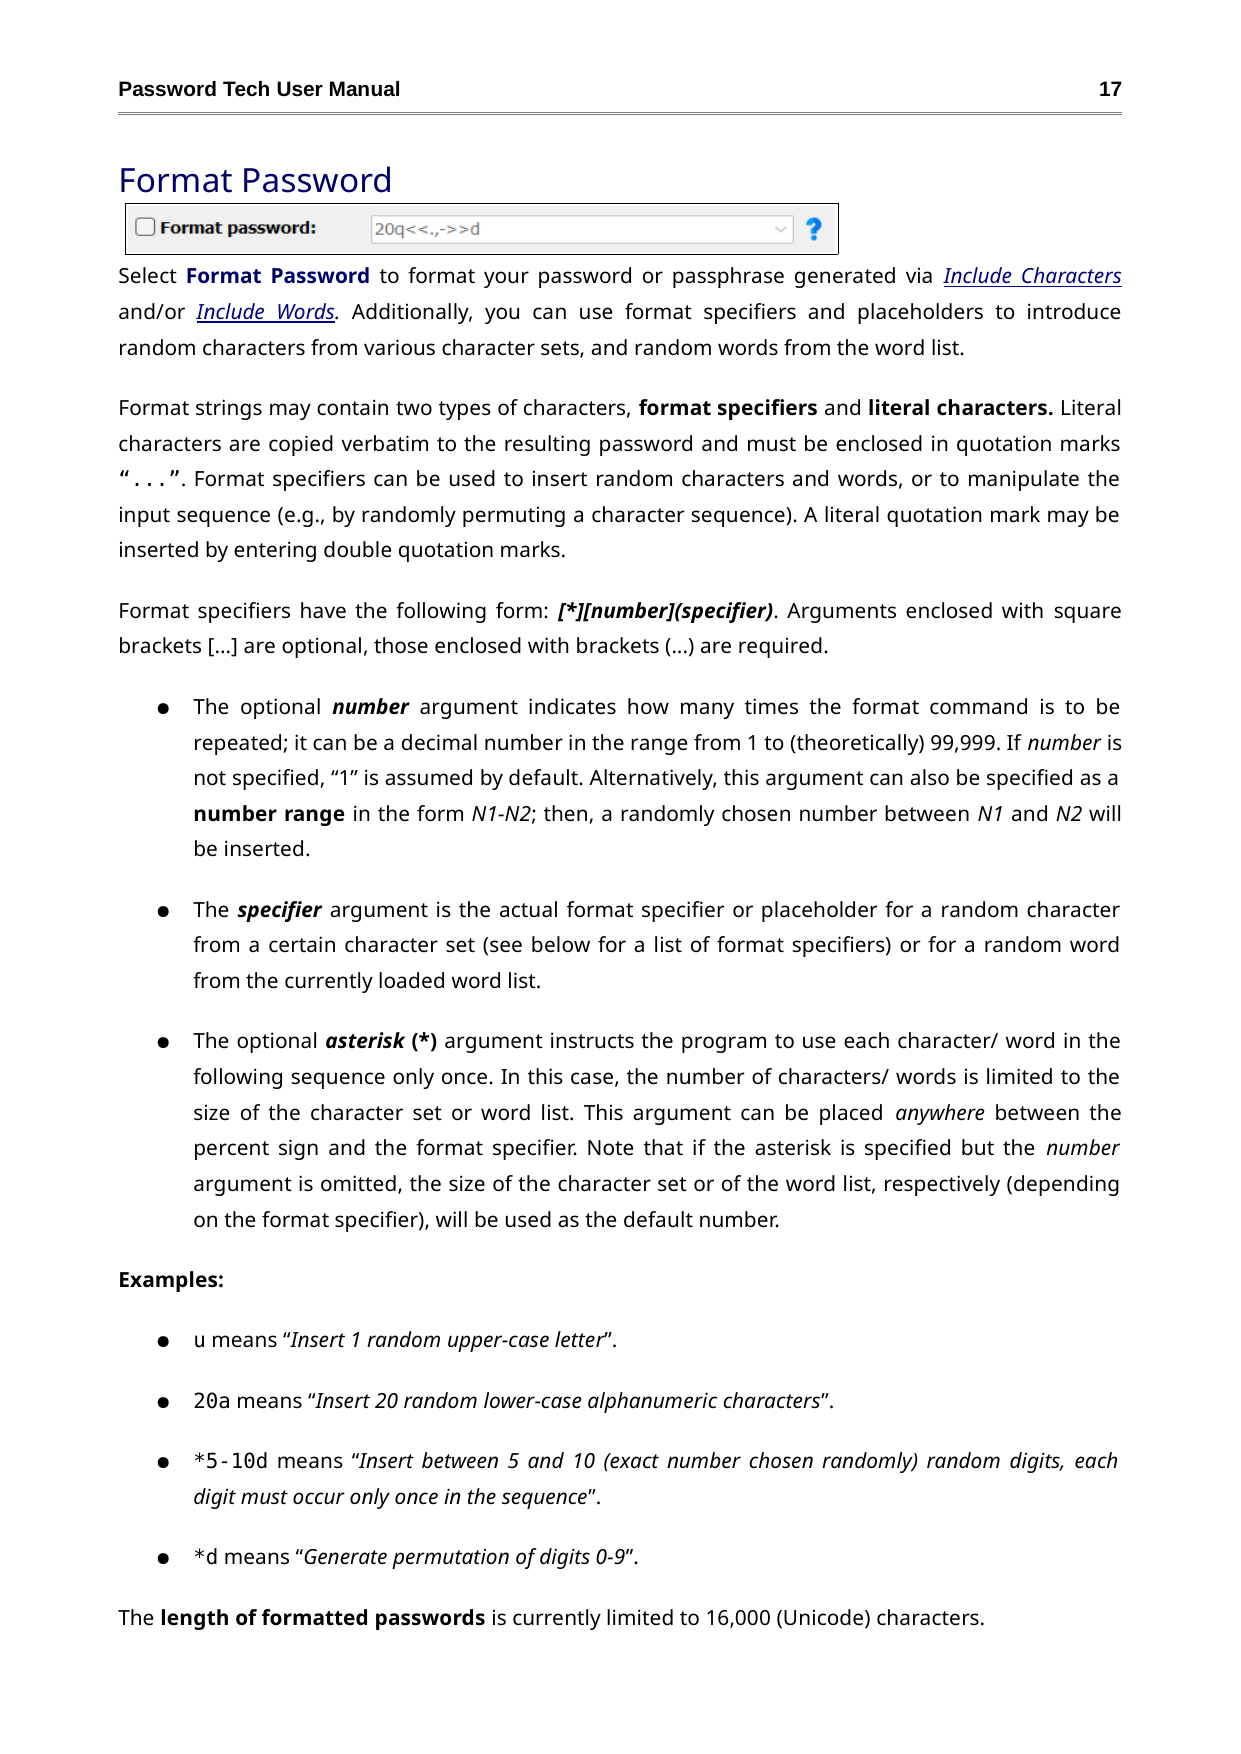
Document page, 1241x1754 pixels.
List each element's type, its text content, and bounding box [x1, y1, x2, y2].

list 20a means “Insert 20 random lower-case alphanumeric characters”. [156, 1386, 1122, 1414]
subtitle Format Password [118, 156, 1122, 202]
list *5-10d means “Insert between 5 and 10 (exact number chosen randomly) random digits, each digit must occur only once in the sequence”. [156, 1446, 1122, 1510]
text Format specifiers have the following form: [*][number](specifier). Arguments enclosed with square brackets [...] are optional, those enclosed with brackets (...) are required. [118, 596, 1122, 660]
list The optional asterisk (*) argument instructs the program to use each character/ word in the following sequence only once. In this case, the number of characters/ words is limited to the size of the character set or word list. This argument can be placed anywhere between the percent sign and the format specifier. Note that if the asterisk is specified but the number argument is omitted, the size of the character set or of the word list, respectively (depending on the format specifier), will be used as the default number. [156, 1026, 1122, 1233]
picture [128, 206, 835, 252]
list *d means “Generate permutation of digits 0-9”. [156, 1542, 1122, 1571]
text Examples: [118, 1265, 1122, 1293]
text The length of formatted passwords is currently limited to 16,000 (Unicode) characters. [118, 1603, 1122, 1631]
list u means “Insert 1 random upper-case letter”. [156, 1325, 1122, 1354]
list The specifier argument is the actual format specifier or placeholder for a random character from a certain character set (see below for a list of format specifiers) or for a random word from the currently loaded word list. [156, 895, 1122, 994]
text Format strings may contain two types of characters, format specifiers and literal characters. Literal characters are copied verbatim to the resulting password and must be enclosed in quotation marks “...”. Format specifiers can be used to insert random characters and words, or to manipulate the input sequence (e.g., by randomly permuting a character sequence). A literal quotation mark may be inserted by entering double quotation marks. [118, 393, 1122, 564]
list The optional number argument indicates how many times the format command is to be repeated; it can be a decimal number in the range from 1 to (theoretically) 99,999. If number is not specified, “1” is assumed by default. Alternatively, this argument can also be specified as a number range in the form N1-N2; then, a randomly chosen number between N1 and N2 will be inserted. [156, 692, 1122, 863]
text Select Format Password to format your password or passphrase generated via Include Characters and/or Include Words. Additionally, you can use format specifiers and placeholders to introduce random characters from various character sets, and random words from the word list. [118, 204, 1122, 361]
